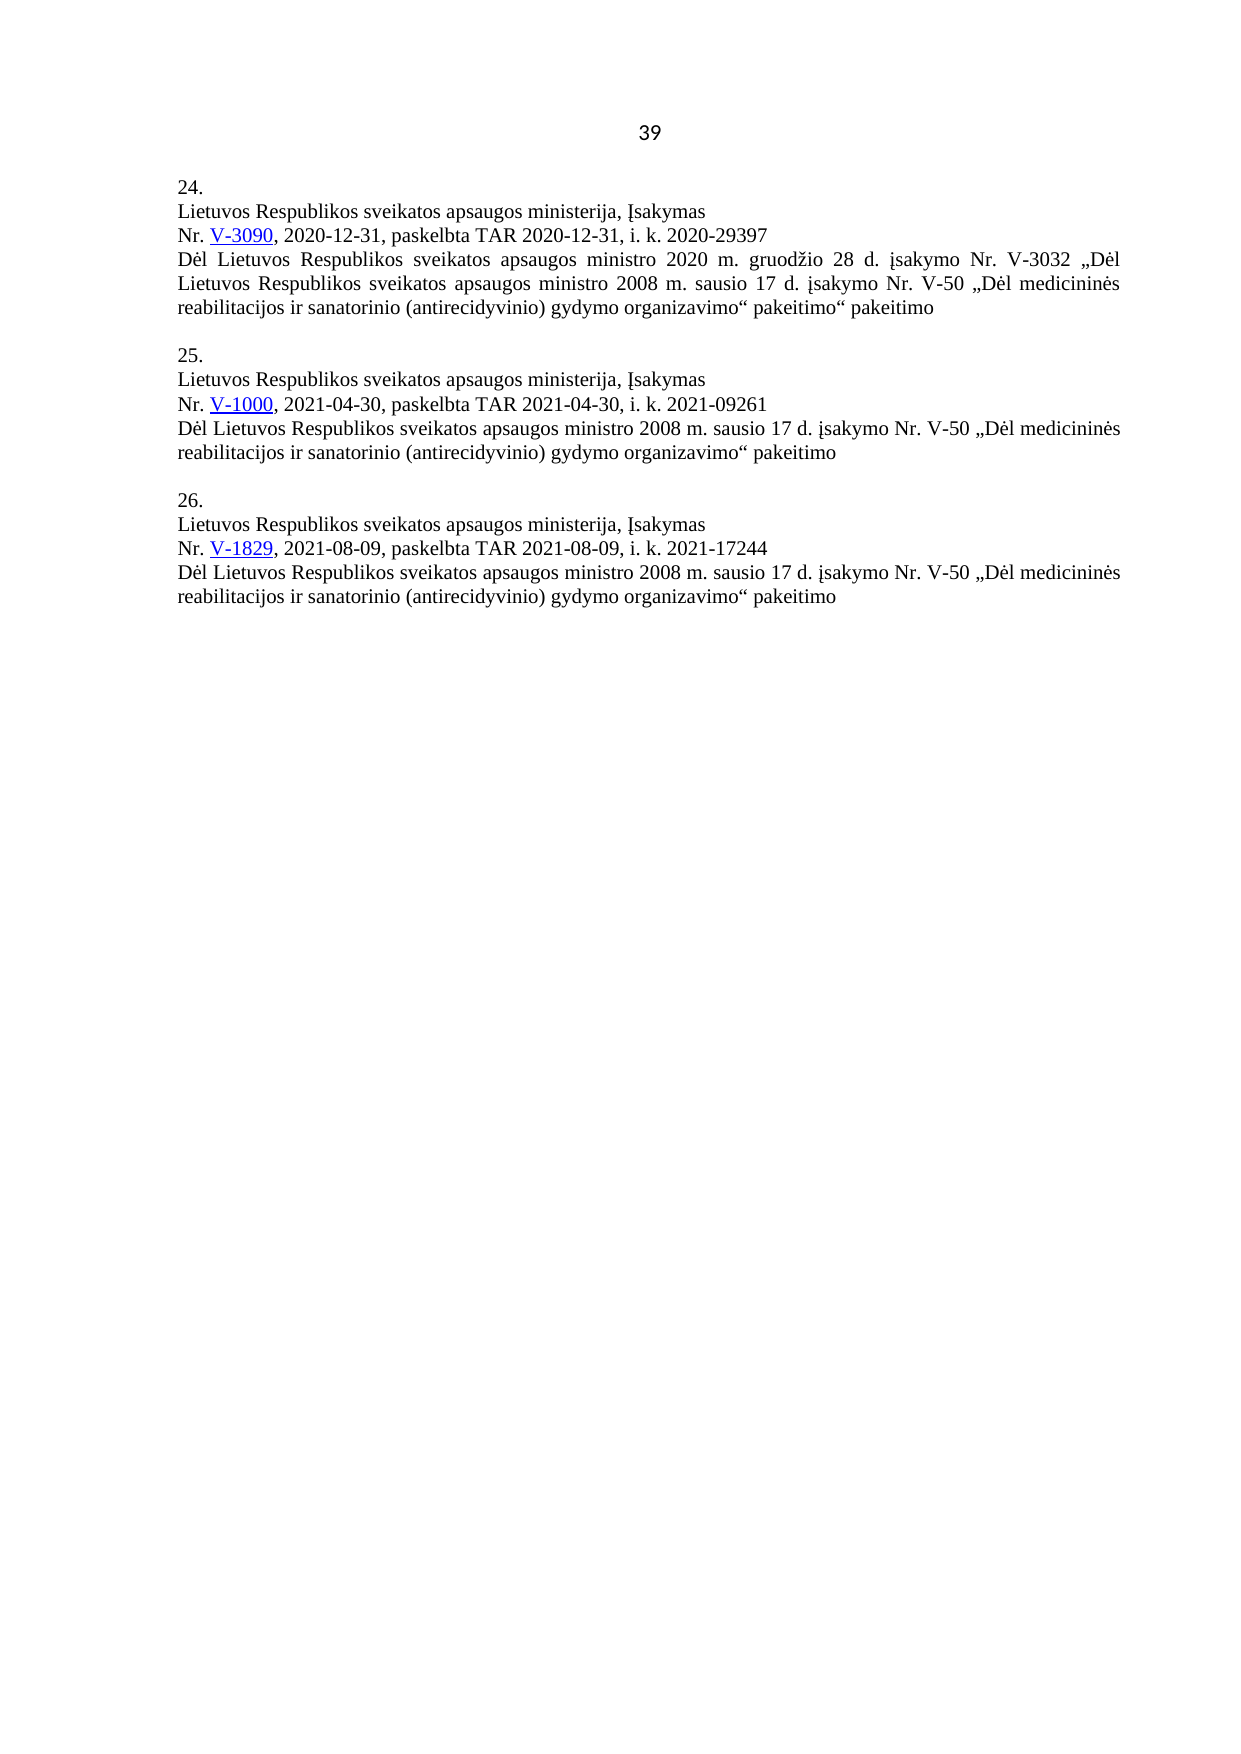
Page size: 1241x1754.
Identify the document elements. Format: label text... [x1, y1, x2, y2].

text Nr. V-3090, 2020-12-31, paskelbta TAR 2020-12-31, i. k. 2020-29397 [177, 223, 1122, 247]
text Nr. V-1829, 2021-08-09, paskelbta TAR 2021-08-09, i. k. 2021-17244 [177, 536, 1122, 560]
text Lietuvos Respublikos sveikatos apsaugos ministerija, Įsakymas [177, 512, 1122, 536]
text Lietuvos Respublikos sveikatos apsaugos ministerija, Įsakymas [177, 367, 1122, 391]
text 25. [177, 343, 1122, 367]
text Dėl Lietuvos Respublikos sveikatos apsaugos ministro 2008 m. sausio 17 d. įsakymo Nr. V-50 „Dėl medicininės reabilitacijos ir sanatorinio (antirecidyvinio) gydymo organizavimo“ pakeitimo [177, 560, 1122, 608]
text Lietuvos Respublikos sveikatos apsaugos ministerija, Įsakymas [177, 199, 1122, 223]
text 24. [177, 175, 1122, 199]
text 26. [177, 488, 1122, 512]
text Nr. V-1000, 2021-04-30, paskelbta TAR 2021-04-30, i. k. 2021-09261 [177, 391, 1122, 416]
text Dėl Lietuvos Respublikos sveikatos apsaugos ministro 2008 m. sausio 17 d. įsakymo Nr. V-50 „Dėl medicininės reabilitacijos ir sanatorinio (antirecidyvinio) gydymo organizavimo“ pakeitimo [177, 416, 1122, 464]
text Dėl Lietuvos Respublikos sveikatos apsaugos ministro 2020 m. gruodžio 28 d. įsakymo Nr. V-3032 „Dėl Lietuvos Respublikos sveikatos apsaugos ministro 2008 m. sausio 17 d. įsakymo Nr. V-50 „Dėl medicininės reabilitacijos ir sanatorinio (antirecidyvinio) gydymo organizavimo“ pakeitimo“ pakeitimo [177, 247, 1122, 319]
